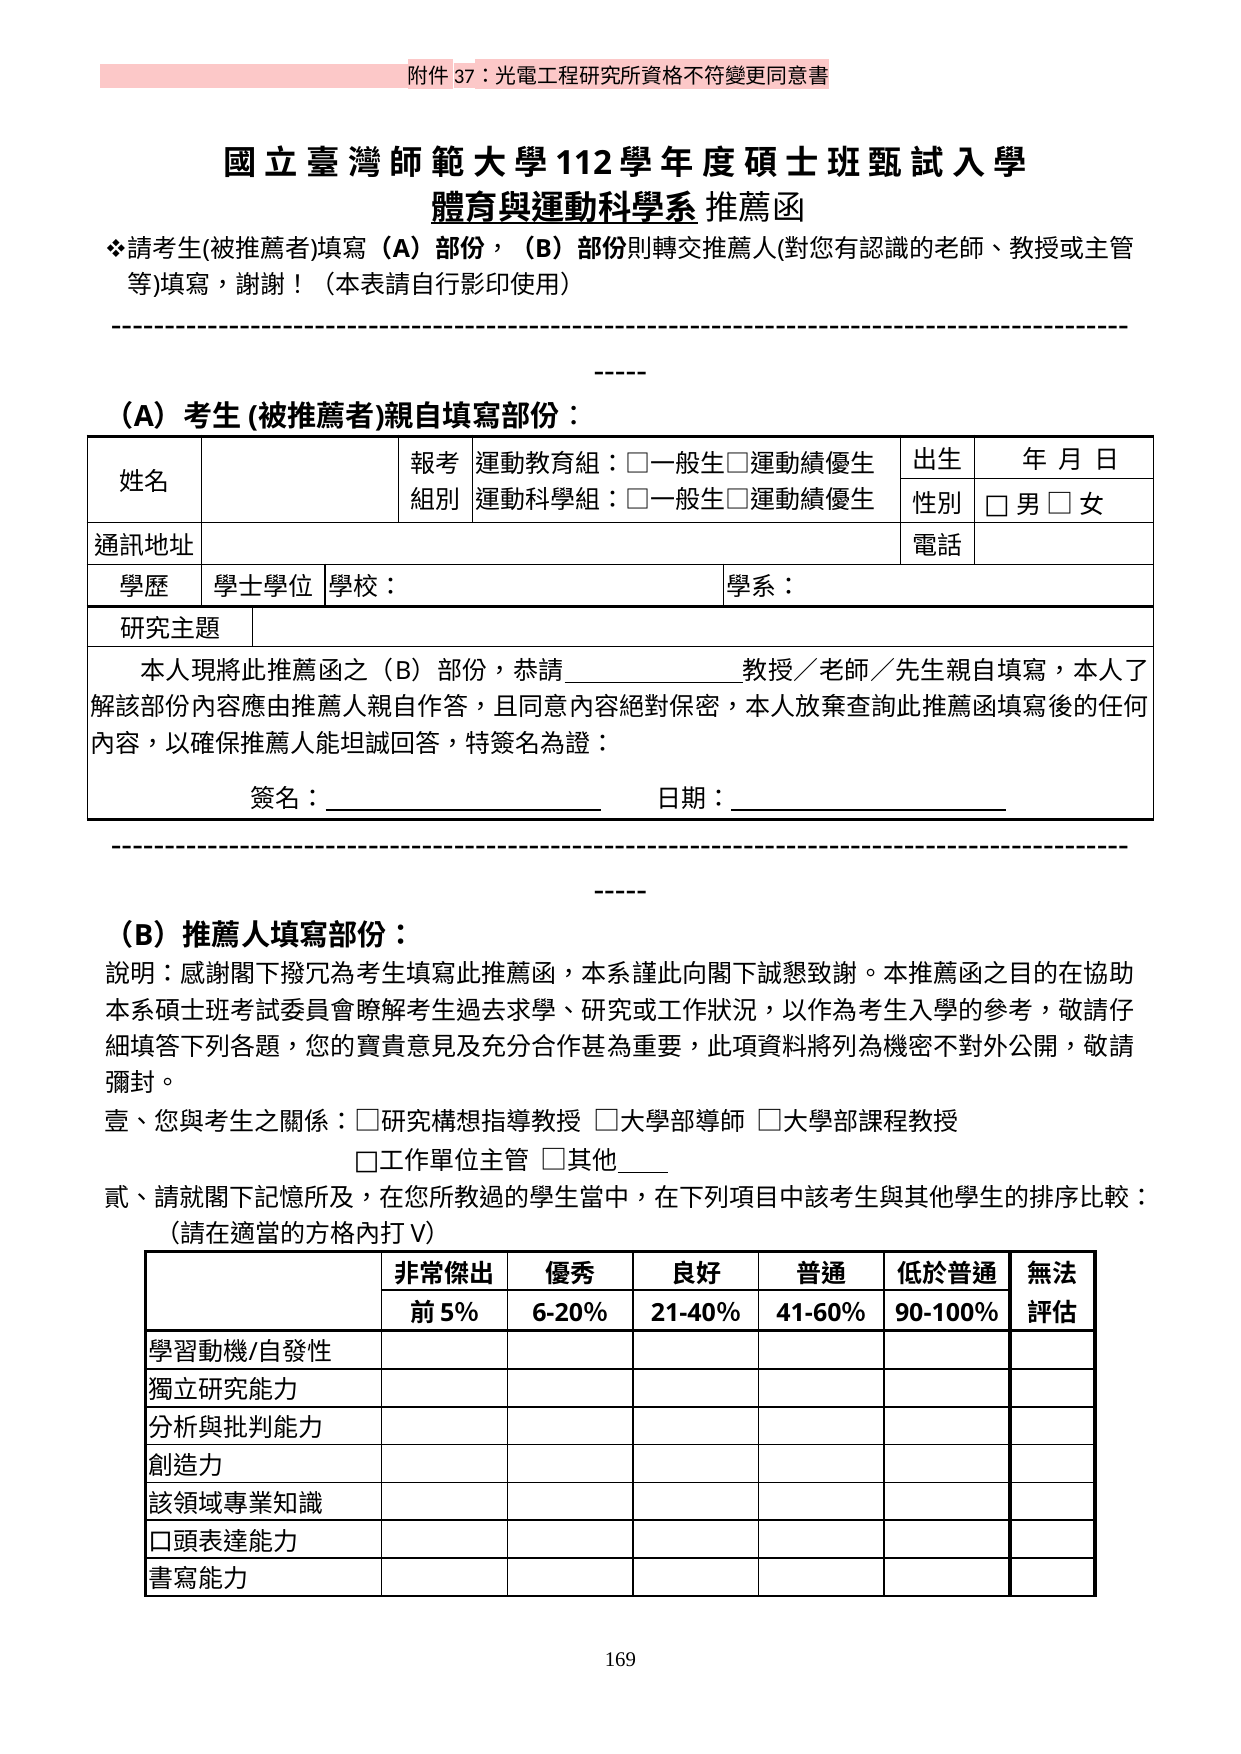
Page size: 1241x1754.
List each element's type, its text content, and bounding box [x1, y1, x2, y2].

table_cell [382, 1521, 507, 1557]
table_cell 21-40％ [634, 1291, 758, 1329]
table_cell [508, 1332, 632, 1368]
text ---------------------------------------------------------------------------------------------------- [108, 301, 1132, 392]
table_cell [508, 1483, 632, 1519]
table_cell [382, 1483, 507, 1519]
table_cell [759, 1483, 883, 1519]
table_cell 書寫能力 [147, 1559, 381, 1595]
text 國立臺灣師範大學112學年度碩士班甄試入學 [104, 118, 1146, 181]
table_header 優秀 [508, 1253, 632, 1289]
table_header 姓名 [88, 438, 201, 522]
table_cell 6-20％ [508, 1291, 632, 1329]
table_cell [1012, 1332, 1093, 1368]
table_cell 學歷 [88, 565, 201, 605]
table_cell [382, 1332, 507, 1368]
table_cell [508, 1445, 632, 1482]
table_cell [975, 523, 1153, 563]
table_cell [253, 608, 1153, 646]
table_cell [382, 1559, 507, 1595]
table_cell [1012, 1370, 1093, 1406]
table_cell [1012, 1559, 1093, 1595]
text 貳、請就閣下記憶所及，在您所教過的學生當中，在下列項目中該考生與其他學生的排序比較： [104, 1177, 1136, 1214]
table_cell [508, 1370, 632, 1406]
table_cell [634, 1521, 758, 1557]
table_cell 學士學位 [202, 565, 324, 605]
table_cell [508, 1408, 632, 1444]
table_header 出生 [901, 438, 974, 478]
table_cell 研究主題 [88, 608, 252, 646]
table_cell [885, 1521, 1008, 1557]
table_cell 本人現將此推薦函之（B）部份，恭請 教授／老師／先生親自填寫，本人了解該部份內容應由推薦人親自作答，且同意內容絕對保密，本人放棄查詢此推薦函填寫後的任何內容，以確保推薦人能坦誠回答，特簽名為證： 簽名： 日期： [88, 647, 1153, 817]
table_cell 學習動機/自發性 [147, 1332, 381, 1368]
table_cell [885, 1332, 1008, 1368]
text （A）考生 (被推薦者)親自填寫部份： [104, 392, 1136, 434]
text 壹、您與考生之關係：□研究構想指導教授 □大學部導師 □大學部課程教授 [104, 1099, 1136, 1138]
table_cell [759, 1332, 883, 1368]
table_cell 性別 [901, 479, 974, 522]
table_cell [382, 1408, 507, 1444]
table_header 運動教育組：□一般生□運動績優生 運動科學組：□一般生□運動績優生 [473, 438, 900, 522]
text ---------------------------------------------------------------------------------------------------- [108, 821, 1132, 911]
table_cell 分析與批判能力 [147, 1408, 381, 1444]
table_cell 該領域專業知識 [147, 1483, 381, 1519]
text （請在適當的方格內打V） [155, 1214, 1136, 1250]
table_cell [759, 1408, 883, 1444]
table_cell [1012, 1445, 1093, 1482]
table_cell [508, 1521, 632, 1557]
table_cell [382, 1370, 507, 1406]
text （B）推薦人填寫部份： [104, 911, 1136, 954]
table_cell 90-100％ [885, 1291, 1008, 1329]
table_cell [885, 1559, 1008, 1595]
table_header 非常傑出 [382, 1253, 507, 1289]
table_cell [885, 1445, 1008, 1482]
table_header 無法 [1012, 1253, 1093, 1289]
table_cell 口頭表達能力 [147, 1521, 381, 1557]
table_cell [1012, 1408, 1093, 1444]
table_header [202, 438, 398, 522]
table_cell [759, 1370, 883, 1406]
table_header [147, 1253, 381, 1329]
table_cell [634, 1445, 758, 1482]
table_cell 獨立研究能力 [147, 1370, 381, 1406]
table_cell [1012, 1483, 1093, 1519]
text 請考生(被推薦者)填寫（A）部份，（B）部份則轉交推薦人(對您有認識的老師、教授或主管等)填寫，謝謝！（本表請自行影印使用） [104, 229, 1136, 301]
table_header 普通 [759, 1253, 883, 1289]
table_cell 評估 [1012, 1289, 1093, 1329]
table_cell [634, 1332, 758, 1368]
table_cell 41-60％ [759, 1291, 883, 1329]
table_cell 學系： [724, 565, 1153, 605]
table_cell [202, 523, 900, 563]
table_cell [885, 1408, 1008, 1444]
table_cell [382, 1445, 507, 1482]
table_cell [885, 1483, 1008, 1519]
table_cell 通訊地址 [88, 523, 201, 563]
table_cell [634, 1559, 758, 1595]
text 體育與運動科學系 推薦函 [104, 181, 1132, 229]
table_header 低於普通 [885, 1253, 1008, 1289]
table_cell □ 男 □ 女 [975, 479, 1153, 522]
table_header 報考 組別 [399, 438, 472, 522]
table_cell [759, 1559, 883, 1595]
table_cell [634, 1370, 758, 1406]
table_header 良好 [634, 1253, 758, 1289]
table_cell [634, 1483, 758, 1519]
table_cell 學校： [326, 565, 723, 605]
text 說明：感謝閣下撥冗為考生填寫此推薦函，本系謹此向閣下誠懇致謝。本推薦函之目的在協助本系碩士班考試委員會瞭解考生過去求學、研究或工作狀況，以作為考生入學的參考，敬請仔細填答下列各題，您的寶貴意見及充分合作甚為重要，此項資料將列為機密不對外公開，敬請彌封。 [105, 954, 1136, 1099]
table_cell 前5％ [382, 1291, 507, 1329]
table_cell [634, 1408, 758, 1444]
table_cell [759, 1521, 883, 1557]
table_cell [508, 1559, 632, 1595]
table_cell [1012, 1521, 1093, 1557]
table_cell [885, 1370, 1008, 1406]
table_cell [759, 1445, 883, 1482]
table_cell 電話 [901, 523, 974, 563]
table_header 年 月 日 [975, 438, 1153, 478]
text □工作單位主管 □其他 [159, 1138, 1136, 1177]
table_cell 創造力 [147, 1445, 381, 1482]
